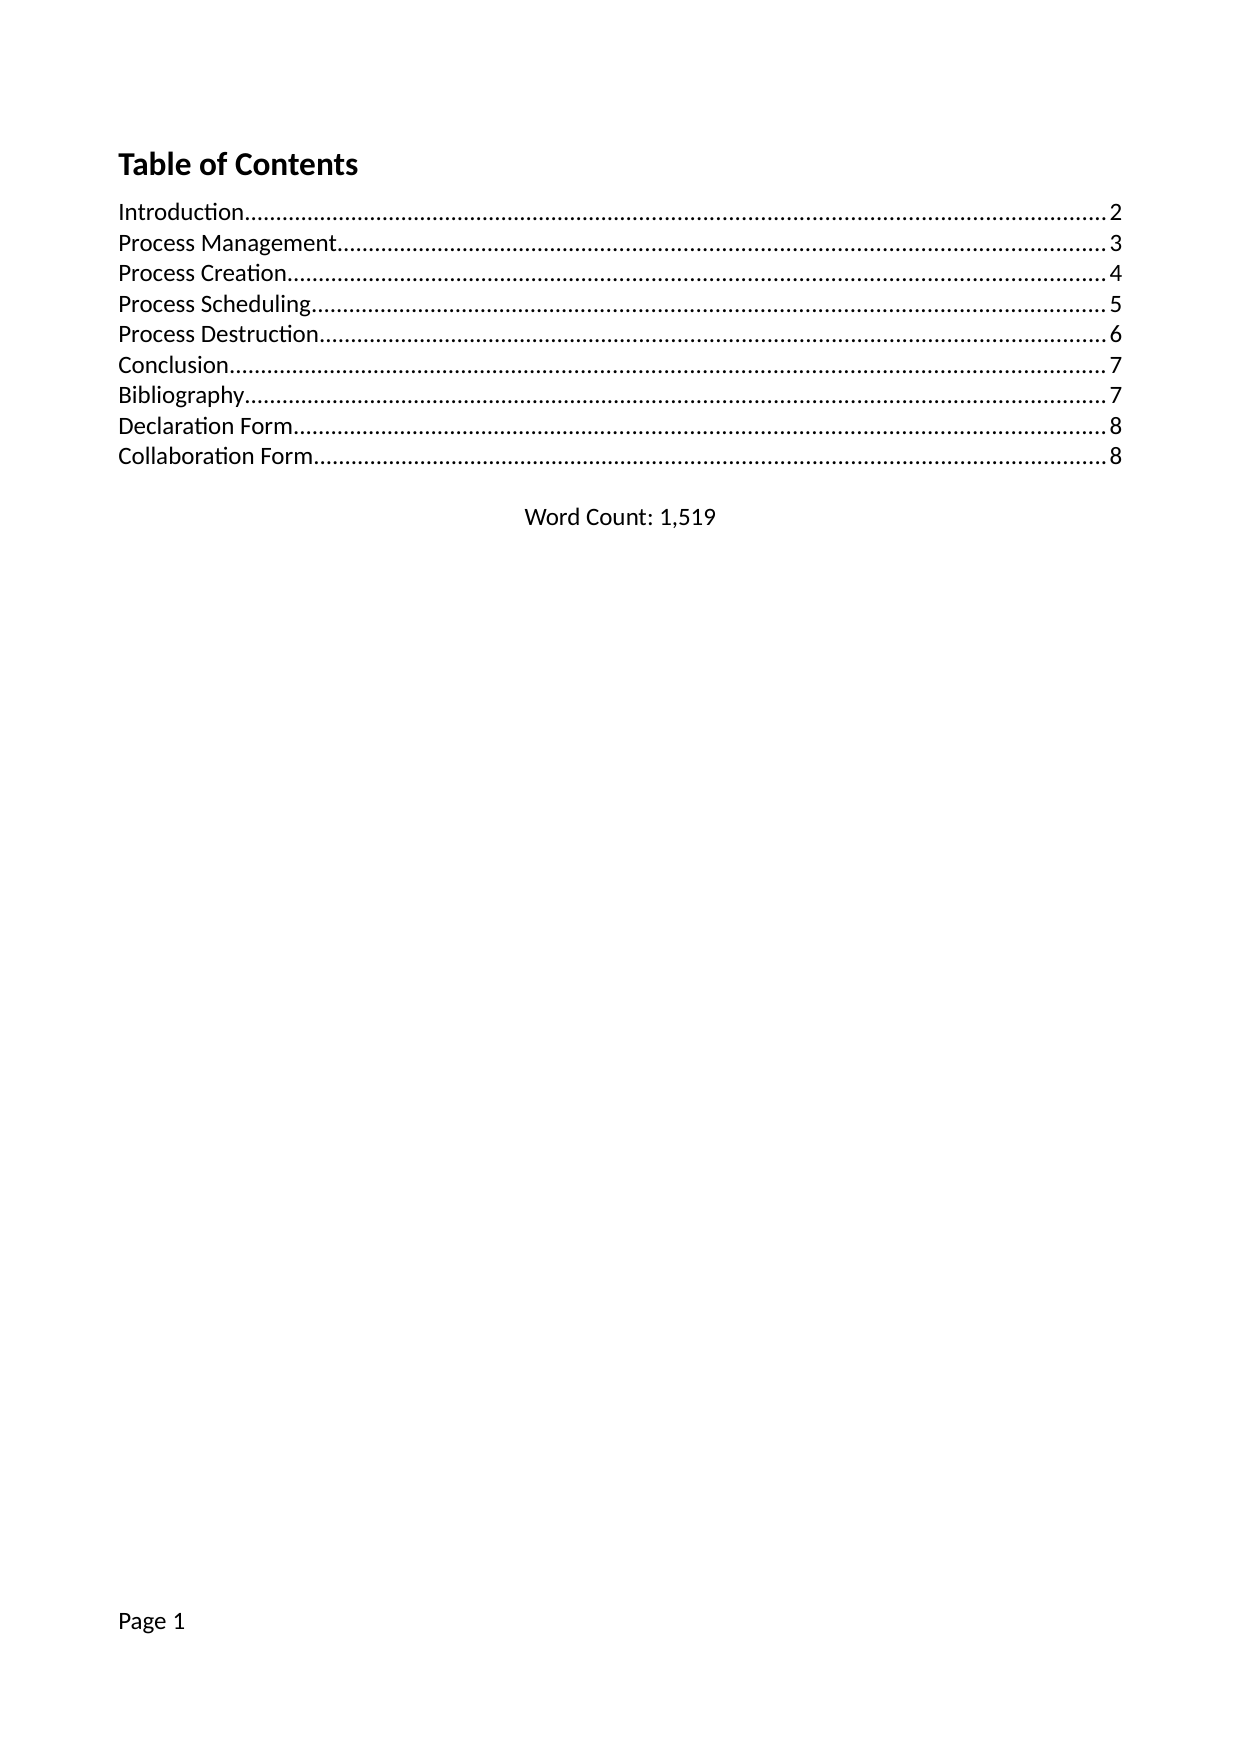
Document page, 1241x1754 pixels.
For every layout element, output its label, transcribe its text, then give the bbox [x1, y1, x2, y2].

text Collaboration Form 8 [118, 441, 1122, 471]
text Process Creation 4 [118, 257, 1122, 288]
subtitle Table of Contents [118, 143, 1122, 184]
text Process Destruction 6 [118, 318, 1122, 349]
text Process Management 3 [118, 227, 1122, 257]
text Bibliography 7 [118, 379, 1122, 410]
text Declaration Form 8 [118, 410, 1122, 441]
text Process Scheduling 5 [118, 288, 1122, 318]
text Conclusion 7 [118, 349, 1122, 379]
text Word Count: 1,519 [118, 502, 1122, 532]
text Introduction 2 [118, 196, 1122, 227]
